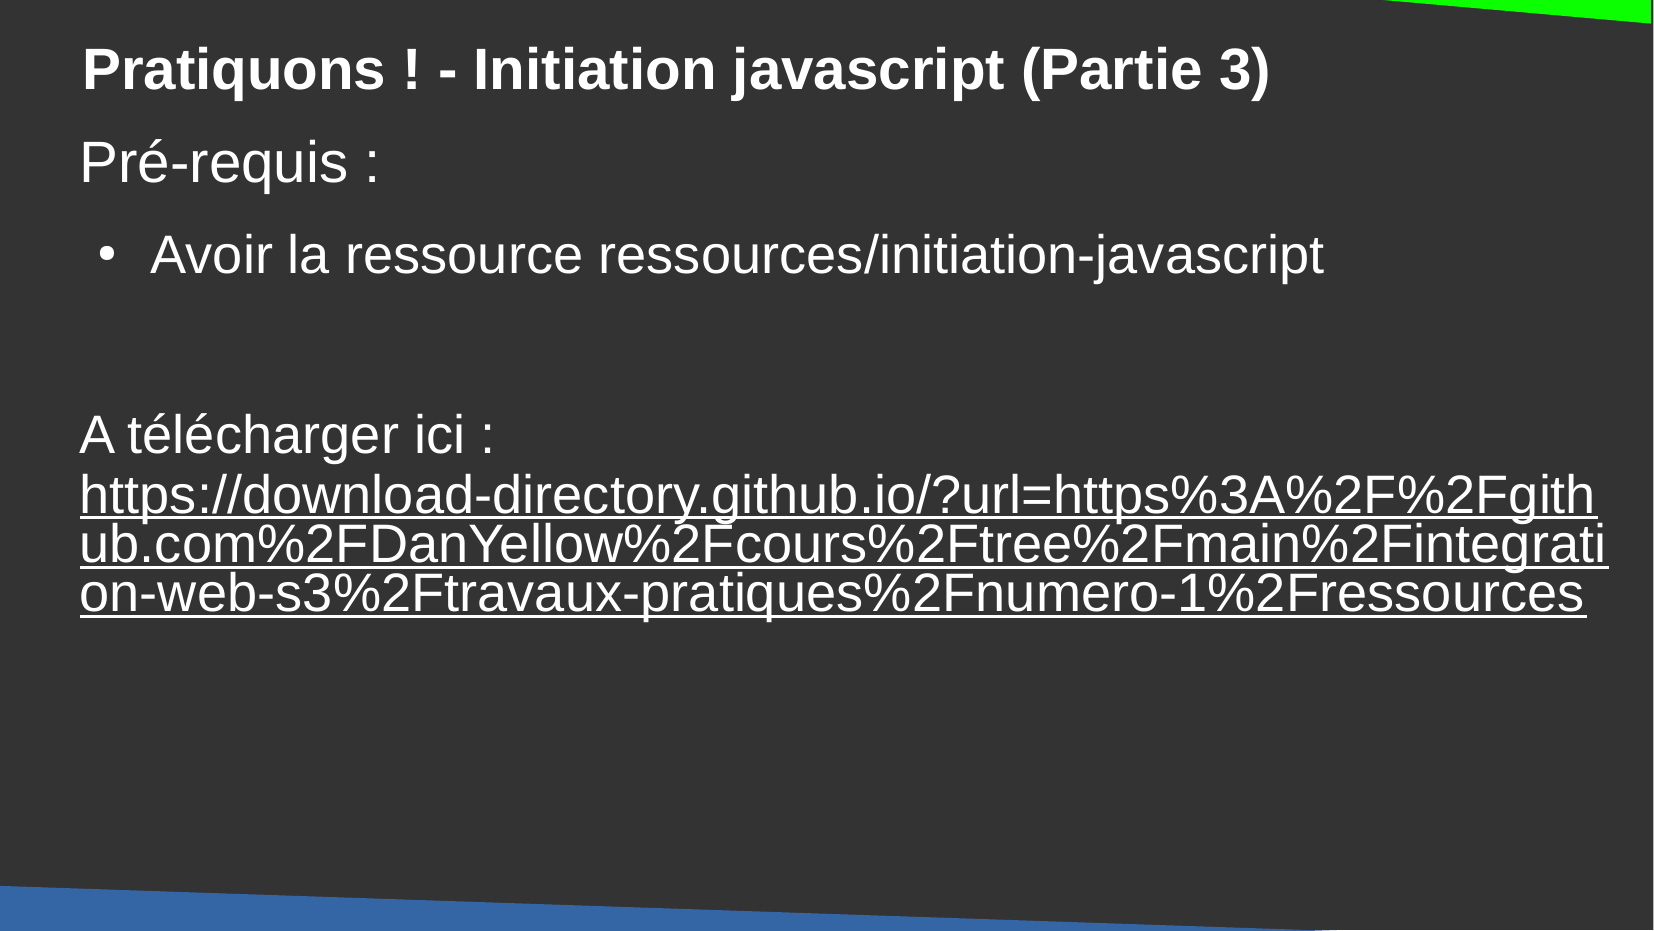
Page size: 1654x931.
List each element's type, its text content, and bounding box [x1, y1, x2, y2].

list Pré-requis : Avoir la ressource ressources/initiation-javascript A télécharger ici : https://download-directory.github.io/?url=https%3A%2F%2Fgithub.com%2FDanYellow%2Fcours%2Ftree%2Fmain%2Fintegration-web-s3%2Ftravaux-pratiques%2Fnumero-1%2Fressources [79, 129, 1619, 715]
title Pratiquons ! - Initiation javascript (Partie 3) [82, 37, 1571, 114]
text_box [0, 885, 1337, 931]
text_box [1383, 0, 1652, 24]
